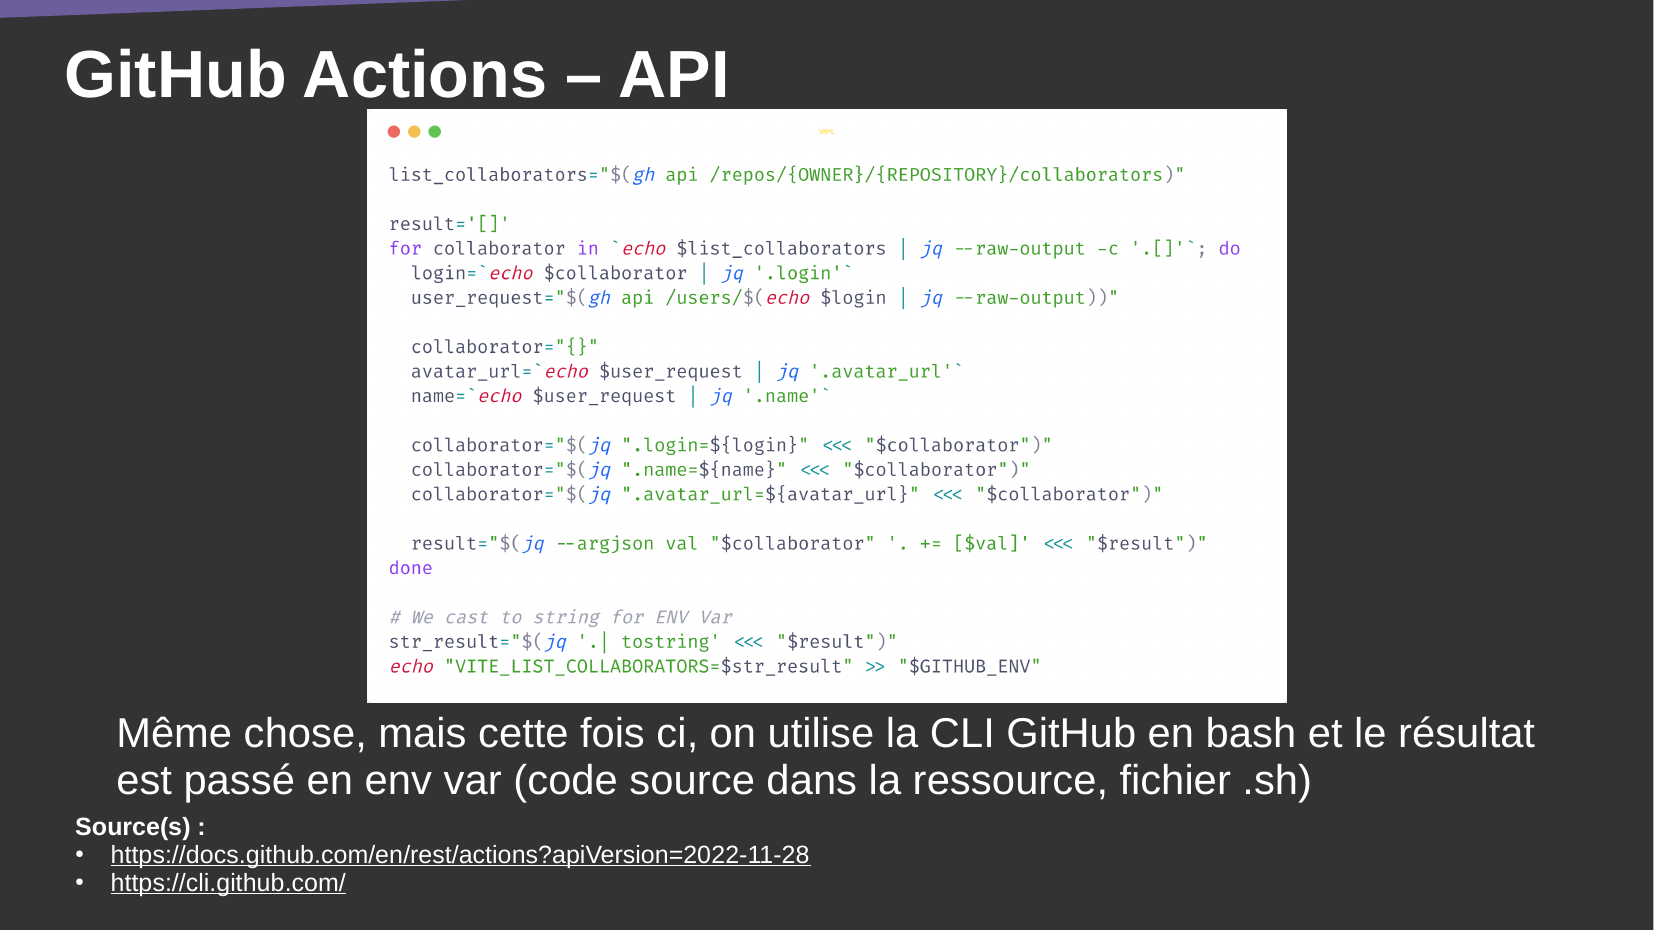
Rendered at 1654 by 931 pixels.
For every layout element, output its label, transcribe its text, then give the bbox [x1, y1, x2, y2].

title GitHub Actions – API [64, 37, 1577, 119]
picture [367, 109, 1287, 703]
text_box Même chose, mais cette fois ci, on utilise la CLI GitHub en bash et le résultat est passé en env var (code source dans la ressource, fichier .sh) [101, 702, 1583, 811]
text_box [0, 0, 467, 18]
text_box Source(s) : https://docs.github.com/en/rest/actions?apiVersion=2022-11-28 https://cli.github.com/ [60, 795, 1595, 905]
